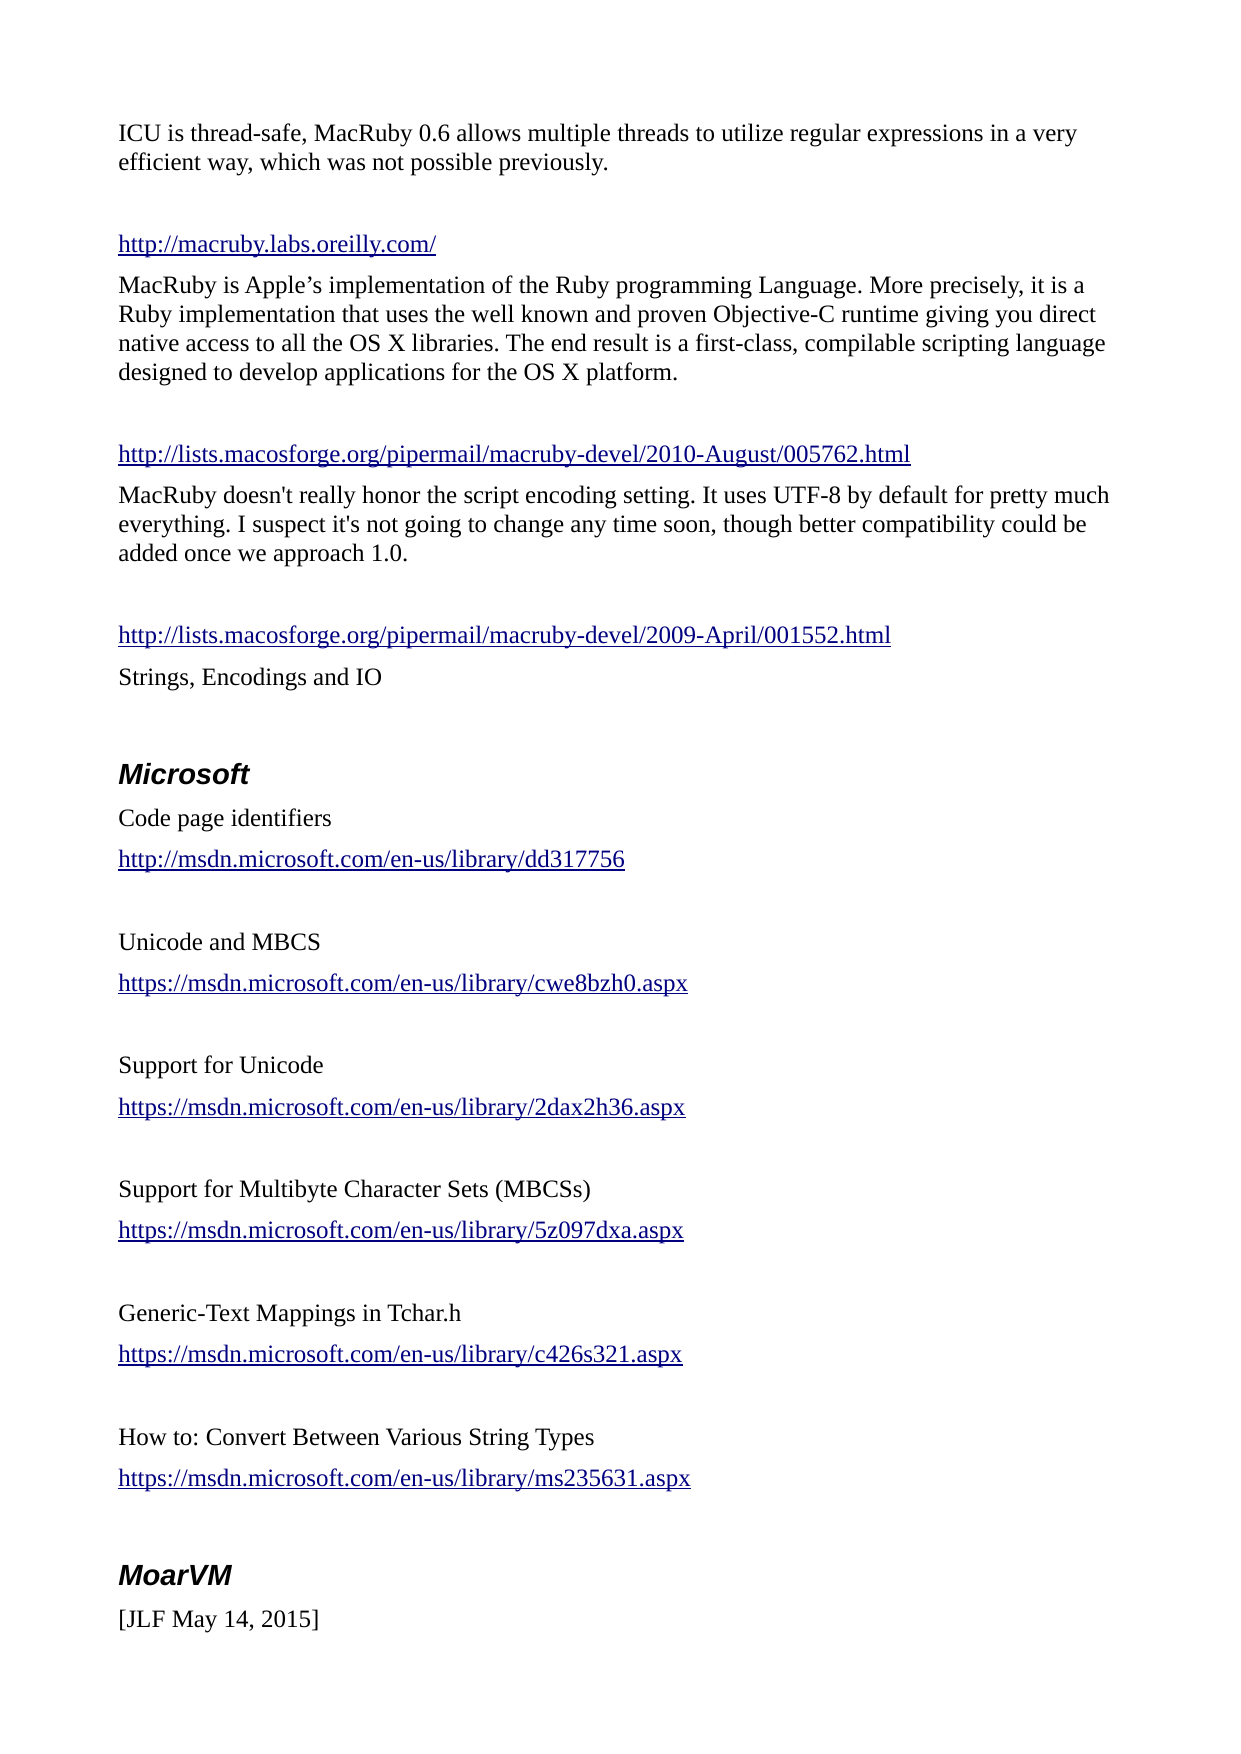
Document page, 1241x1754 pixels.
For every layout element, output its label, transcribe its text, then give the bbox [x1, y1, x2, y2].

text Unicode and MBCS [118, 927, 1122, 955]
subtitle MoarVM [118, 1558, 1122, 1591]
text Support for Multibyte Character Sets (MBCSs) [118, 1174, 1122, 1203]
text MacRuby is Apple’s implementation of the Ruby programming Language. More precisely, it is a Ruby implementation that uses the well known and proven Objective-C runtime giving you direct native access to all the OS X libraries. The end result is a first-class, compilable scripting language designed to develop applications for the OS X platform. [118, 271, 1122, 386]
text Generic-Text Mappings in Tchar.h [118, 1298, 1122, 1327]
text http://lists.macosforge.org/pipermail/macruby-devel/2010-August/005762.html [118, 439, 1122, 468]
text Support for Unicode [118, 1050, 1122, 1079]
text https://msdn.microsoft.com/en-us/library/5z097dxa.aspx [118, 1215, 1122, 1244]
text [JLF May 14, 2015] [118, 1604, 1122, 1633]
text http://macruby.labs.oreilly.com/ [118, 229, 1122, 258]
text https://msdn.microsoft.com/en-us/library/2dax2h36.aspx [118, 1092, 1122, 1120]
text https://msdn.microsoft.com/en-us/library/c426s321.aspx [118, 1339, 1122, 1368]
text http://lists.macosforge.org/pipermail/macruby-devel/2009-April/001552.html [118, 621, 1122, 649]
text https://msdn.microsoft.com/en-us/library/ms235631.aspx [118, 1463, 1122, 1492]
text https://msdn.microsoft.com/en-us/library/cwe8bzh0.aspx [118, 968, 1122, 997]
text ICU is thread-safe, MacRuby 0.6 allows multiple threads to utilize regular expressions in a very efficient way, which was not possible previously. [118, 118, 1122, 176]
text http://msdn.microsoft.com/en-us/library/dd317756 [118, 844, 1122, 873]
text Code page identifiers [118, 803, 1122, 832]
text MacRuby doesn't really honor the script encoding setting. It uses UTF-8 by default for pretty much everything. I suspect it's not going to change any time soon, though better compatibility could be added once we approach 1.0. [118, 481, 1122, 567]
text How to: Convert Between Various String Types [118, 1422, 1122, 1450]
subtitle Microsoft [118, 757, 1122, 790]
text Strings, Encodings and IO [118, 662, 1122, 691]
